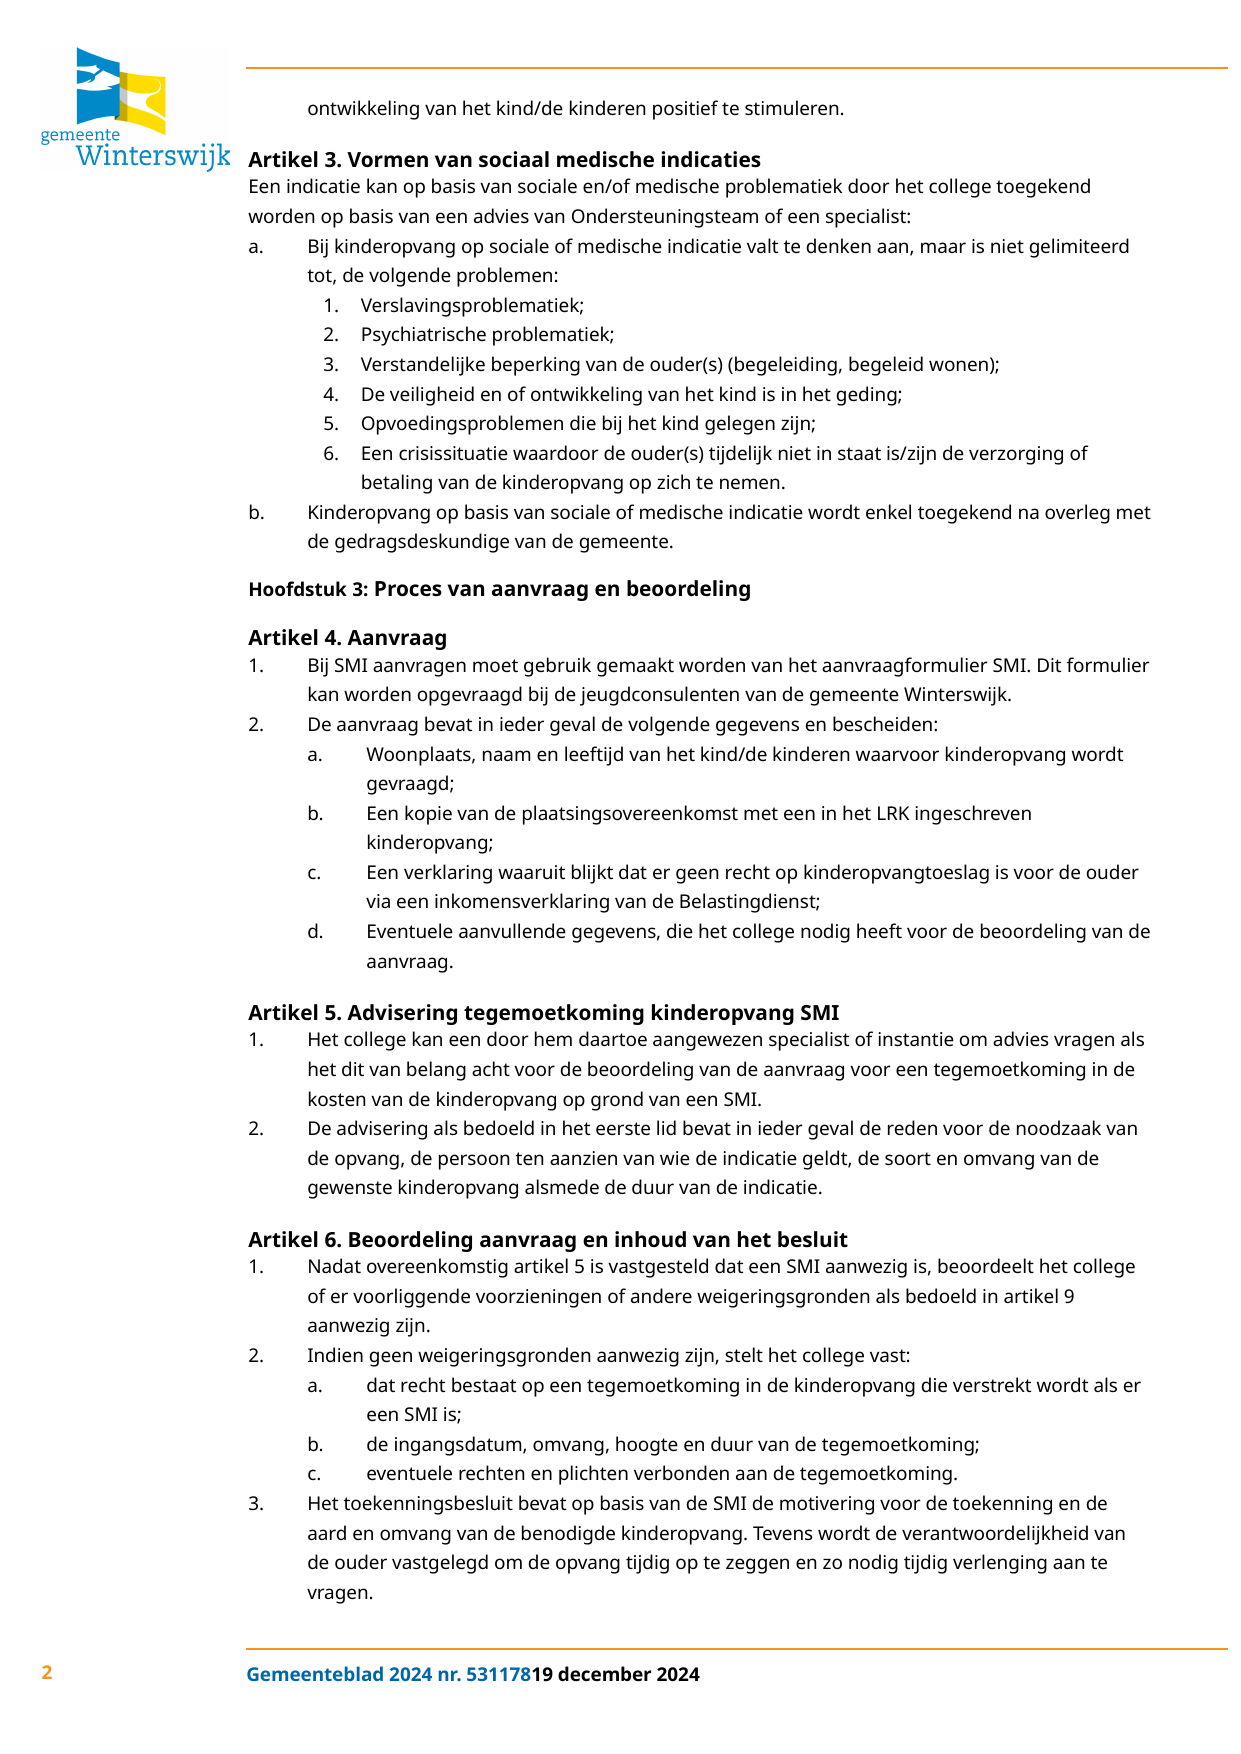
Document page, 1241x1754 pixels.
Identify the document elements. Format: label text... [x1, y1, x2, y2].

list Opvoedingsproblemen die bij het kind gelegen zijn; [323, 410, 1152, 436]
text Artikel 3. Vormen van sociaal medische indicaties [248, 145, 1152, 174]
picture [225, 153, 231, 162]
list Woonplaats, naam en leeftijd van het kind/de kinderen waarvoor kinderopvang wordt gevraagd; [307, 741, 1152, 796]
list Verslavingsproblematiek; [323, 292, 1152, 318]
list Psychiatrische problematiek; [323, 322, 1152, 347]
list Bij SMI aanvragen moet gebruik gemaakt worden van het aanvraagformulier SMI. Dit formulier kan worden opgevraagd bij de jeugdconsulenten van de gemeente Winterswijk. [248, 652, 1152, 707]
list dat recht bestaat op een tegemoetkoming in de kinderopvang die verstrekt wordt als er een SMI is; [307, 1372, 1152, 1427]
list Een crisissituatie waardoor de ouder(s) tijdelijk niet in staat is/zijn de verzorging of betaling van de kinderopvang op zich te nemen. [323, 440, 1152, 495]
list Indien geen weigeringsgronden aanwezig zijn, stelt het college vast: [248, 1342, 1152, 1368]
list eventuele rechten en plichten verbonden aan de tegemoetkoming. [307, 1461, 1152, 1486]
list De advisering als bedoeld in het eerste lid bevat in ieder geval de reden voor de noodzaak van de opvang, de persoon ten aanzien van wie de indicatie geldt, de soort en omvang van de gewenste kinderopvang alsmede de duur van de indicatie. [248, 1115, 1152, 1200]
list Eventuele aanvullende gegevens, die het college nodig heeft voor de beoordeling van de aanvraag. [307, 918, 1152, 973]
list Een kopie van de plaatsingsovereenkomst met een in het LRK ingeschreven kinderopvang; [307, 800, 1152, 855]
list ontwikkeling van het kind/de kinderen positief te stimuleren. [248, 95, 1152, 121]
picture [41, 47, 231, 172]
list Kinderopvang op basis van sociale of medische indicatie wordt enkel toegekend na overleg met de gedragsdeskundige van de gemeente. [248, 499, 1152, 554]
list Bij kinderopvang op sociale of medische indicatie valt te denken aan, maar is niet gelimiteerd tot, de volgende problemen: [248, 233, 1152, 288]
list De veiligheid en of ontwikkeling van het kind is in het geding; [323, 381, 1152, 406]
text Een indicatie kan op basis van sociale en/of medische problematiek door het college toegekend worden op basis van een advies van Ondersteuningsteam of een specialist: [248, 174, 1152, 229]
list Een verklaring waaruit blijkt dat er geen recht op kinderopvangtoeslag is voor de ouder via een inkomensverklaring van de Belastingdienst; [307, 859, 1152, 914]
text Artikel 6. Beoordeling aanvraag en inhoud van het besluit [248, 1225, 1152, 1253]
list de ingangsdatum, omvang, hoogte en duur van de tegemoetkoming; [307, 1431, 1152, 1457]
list Het toekenningsbesluit bevat op basis van de SMI de motivering voor de toekenning en de aard en omvang van de benodigde kinderopvang. Tevens wordt de verantwoordelijkheid van de ouder vastgelegd om de opvang tijdig op te zeggen en zo nodig tijdig verlenging aan te vragen. [248, 1490, 1152, 1604]
text Hoofdstuk 3: Proces van aanvraag en beoordeling [248, 574, 1152, 603]
text Artikel 5. Advisering tegemoetkoming kinderopvang SMI [248, 998, 1152, 1027]
list Verstandelijke beperking van de ouder(s) (begeleiding, begeleid wonen); [323, 351, 1152, 377]
list De aanvraag bevat in ieder geval de volgende gegevens en bescheiden: [248, 711, 1152, 737]
list Het college kan een door hem daartoe aangewezen specialist of instantie om advies vragen als het dit van belang acht voor de beoordeling van de aanvraag voor een tegemoetkoming in de kosten van de kinderopvang op grond van een SMI. [248, 1027, 1152, 1112]
list Nadat overeenkomstig artikel 5 is vastgesteld dat een SMI aanwezig is, beoordeelt het college of er voorliggende voorzieningen of andere weigeringsgronden als bedoeld in artikel 9 aanwezig zijn. [248, 1253, 1152, 1338]
text Artikel 4. Aanvraag [248, 623, 1152, 652]
